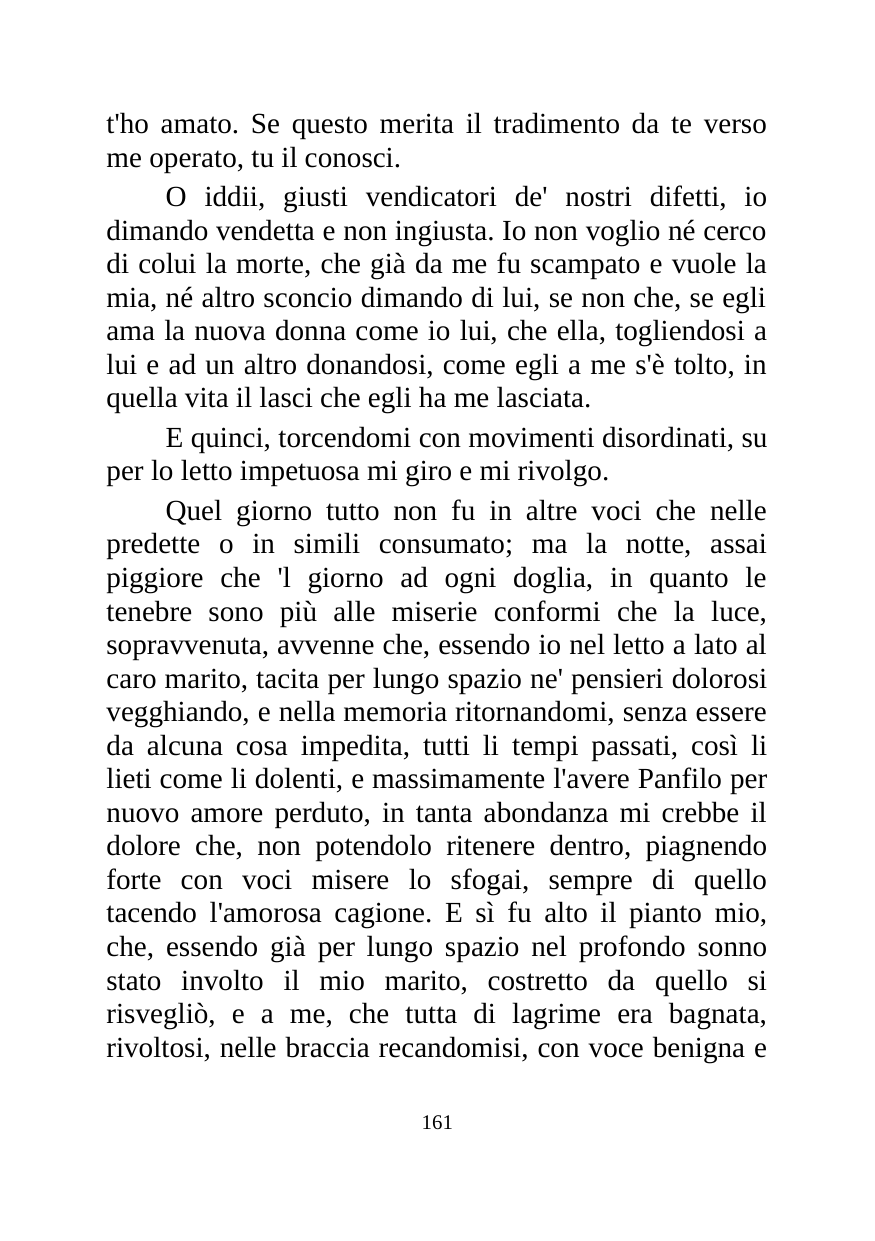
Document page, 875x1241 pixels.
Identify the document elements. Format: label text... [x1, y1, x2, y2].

text t'ho amato. Se questo merita il tradimento da te verso me operato, tu il conosci. [106, 106, 768, 173]
text E quinci, torcendomi con movimenti disordinati, su per lo letto impetuosa mi giro e mi rivolgo. [106, 420, 768, 487]
text O iddii, giusti vendicatori de' nostri difetti, io dimando vendetta e non ingiusta. Io non voglio né cerco di colui la morte, che già da me fu scampato e vuole la mia, né altro sconcio dimando di lui, se non che, se egli ama la nuova donna come io lui, che ella, togliendosi a lui e ad un altro donandosi, come egli a me s'è tolto, in quella vita il lasci che egli ha me lasciata. [106, 179, 768, 414]
text Quel giorno tutto non fu in altre voci che nelle predette o in simili consumato; ma la notte, assai piggiore che 'l giorno ad ogni doglia, in quanto le tenebre sono più alle miserie conformi che la luce, sopravvenuta, avvenne che, essendo io nel letto a lato al caro marito, tacita per lungo spazio ne' pensieri dolorosi vegghiando, e nella memoria ritornandomi, senza essere da alcuna cosa impedita, tutti li tempi passati, così li lieti come li dolenti, e massimamente l'avere Panfilo per nuovo amore perduto, in tanta abondanza mi crebbe il dolore che, non potendolo ritenere dentro, piagnendo forte con voci misere lo sfogai, sempre di quello tacendo l'amorosa cagione. E sì fu alto il pianto mio, che, essendo già per lungo spazio nel profondo sonno stato involto il mio marito, costretto da quello si risvegliò, e a me, che tutta di lagrime era bagnata, rivoltosi, nelle braccia recandomisi, con voce benigna e [106, 493, 768, 1063]
